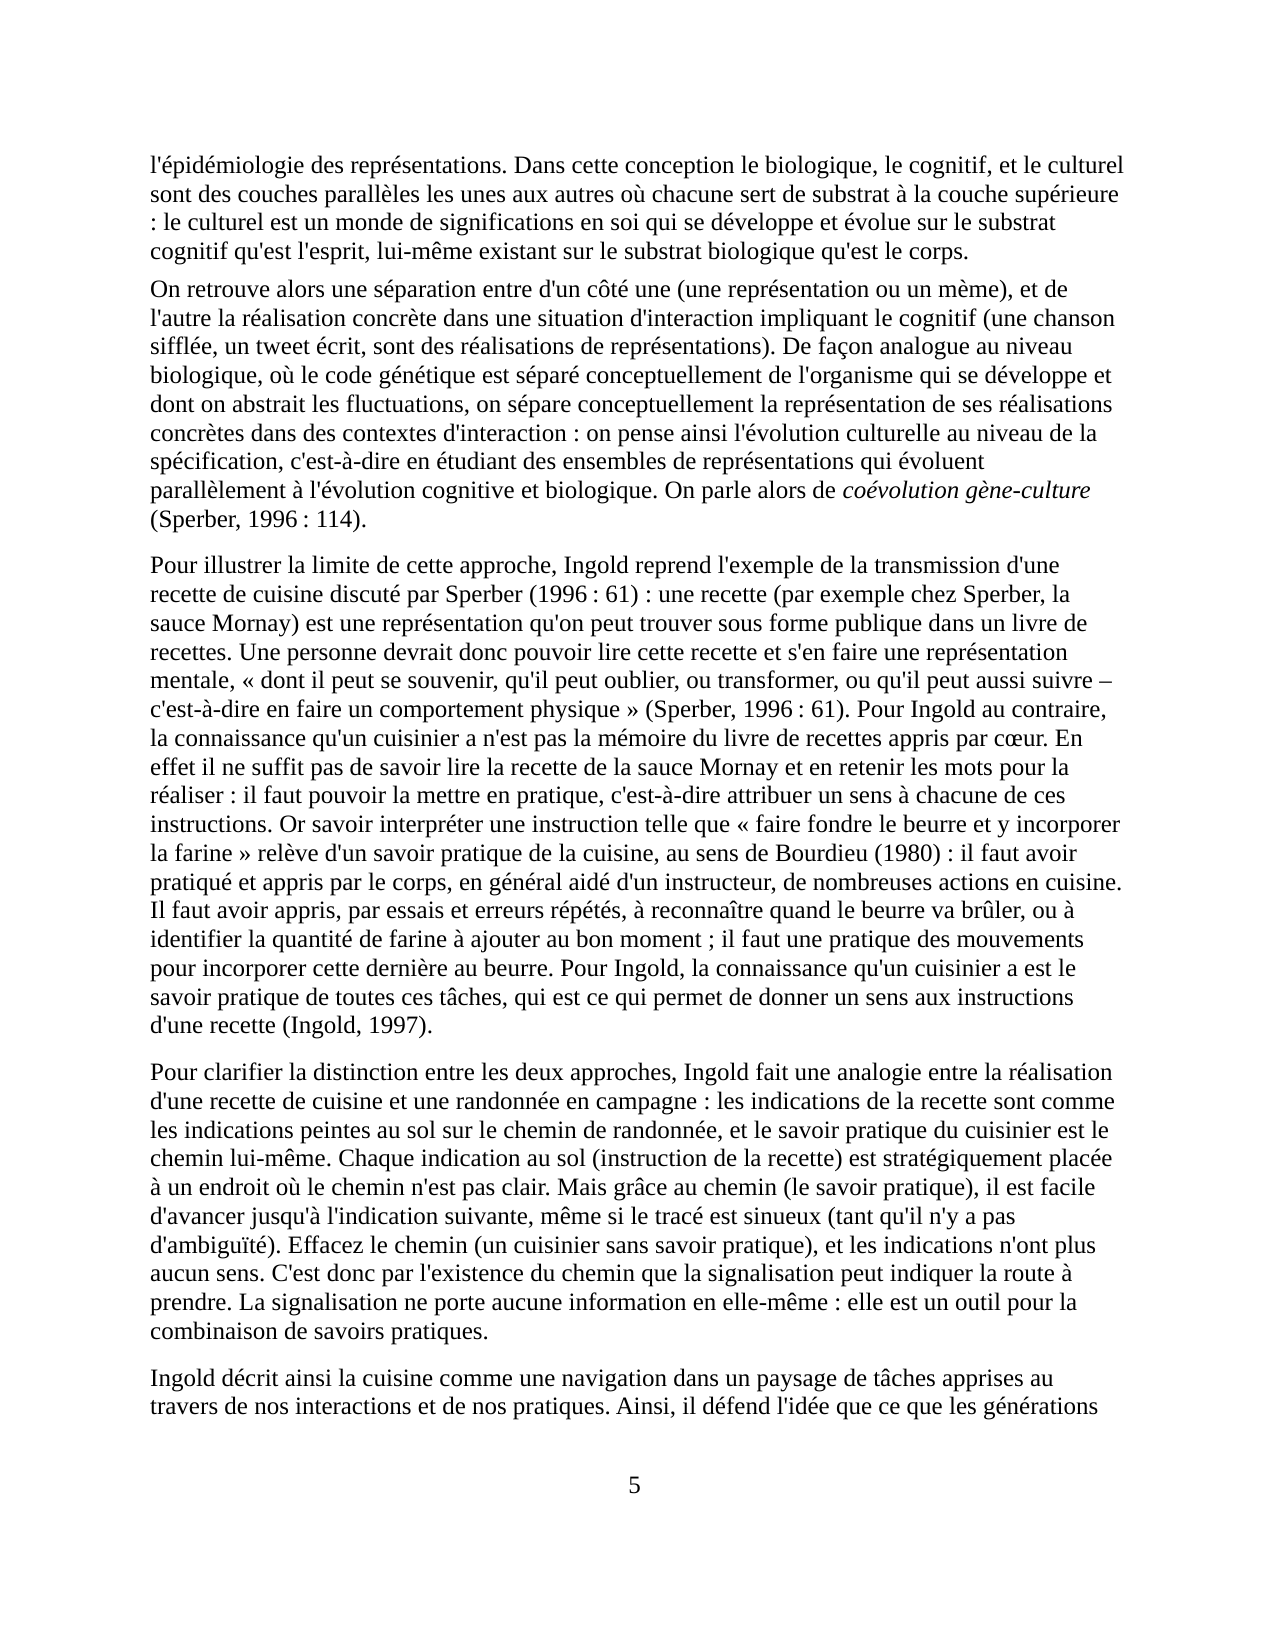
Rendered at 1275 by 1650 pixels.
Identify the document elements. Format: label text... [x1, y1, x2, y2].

text Pour clarifier la distinction entre les deux approches, Ingold fait une analogie entre la réalisation d'une recette de cuisine et une randonnée en campagne : les indications de la recette sont comme les indications peintes au sol sur le chemin de randonnée, et le savoir pratique du cuisinier est le chemin lui-même. Chaque indication au sol (instruction de la recette) est stratégiquement placée à un endroit où le chemin n'est pas clair. Mais grâce au chemin (le savoir pratique), il est facile d'avancer jusqu'à l'indication suivante, même si le tracé est sinueux (tant qu'il n'y a pas d'ambiguïté). Effacez le chemin (un cuisinier sans savoir pratique), et les indications n'ont plus aucun sens. C'est donc par l'existence du chemin que la signalisation peut indiquer la route à prendre. La signalisation ne porte aucune information en elle-même : elle est un outil pour la combinaison de savoirs pratiques. [150, 1057, 1125, 1345]
text On retrouve alors une séparation entre d'un côté une (une représentation ou un mème), et de l'autre la réalisation concrète dans une situation d'interaction impliquant le cognitif (une chanson sifflée, un tweet écrit, sont des réalisations de représentations). De façon analogue au niveau biologique, où le code génétique est séparé conceptuellement de l'organisme qui se développe et dont on abstrait les fluctuations, on sépare conceptuellement la représentation de ses réalisations concrètes dans des contextes d'interaction : on pense ainsi l'évolution culturelle au niveau de la spécification, c'est-à-dire en étudiant des ensembles de représentations qui évoluent parallèlement à l'évolution cognitive et biologique. On parle alors de coévolution gène-culture (Sperber, 1996 : 114). [150, 274, 1125, 533]
text l'épidémiologie des représentations. Dans cette conception le biologique, le cognitif, et le culturel sont des couches parallèles les unes aux autres où chacune sert de substrat à la couche supérieure : le culturel est un monde de significations en soi qui se développe et évolue sur le substrat cognitif qu'est l'esprit, lui-même existant sur le substrat biologique qu'est le corps. [150, 150, 1125, 265]
text Pour illustrer la limite de cette approche, Ingold reprend l'exemple de la transmission d'une recette de cuisine discuté par Sperber (1996 : 61) : une recette (par exemple chez Sperber, la sauce Mornay) est une représentation qu'on peut trouver sous forme publique dans un livre de recettes. Une personne devrait donc pouvoir lire cette recette et s'en faire une représentation mentale, « dont il peut se souvenir, qu'il peut oublier, ou transformer, ou qu'il peut aussi suivre – c'est-à-dire en faire un comportement physique » (Sperber, 1996 : 61). Pour Ingold au contraire, la connaissance qu'un cuisinier a n'est pas la mémoire du livre de recettes appris par cœur. En effet il ne suffit pas de savoir lire la recette de la sauce Mornay et en retenir les mots pour la réaliser : il faut pouvoir la mettre en pratique, c'est-à-dire attribuer un sens à chacune de ces instructions. Or savoir interpréter une instruction telle que « faire fondre le beurre et y incorporer la farine » relève d'un savoir pratique de la cuisine, au sens de Bourdieu (1980) : il faut avoir pratiqué et appris par le corps, en général aidé d'un instructeur, de nombreuses actions en cuisine. Il faut avoir appris, par essais et erreurs répétés, à reconnaître quand le beurre va brûler, ou à identifier la quantité de farine à ajouter au bon moment ; il faut une pratique des mouvements pour incorporer cette dernière au beurre. Pour Ingold, la connaissance qu'un cuisinier a est le savoir pratique de toutes ces tâches, qui est ce qui permet de donner un sens aux instructions d'une recette (Ingold, 1997). [150, 551, 1125, 1039]
text Ingold décrit ainsi la cuisine comme une navigation dans un paysage de tâches apprises au travers de nos interactions et de nos pratiques. Ainsi, il défend l'idée que ce que les générations [150, 1363, 1125, 1420]
